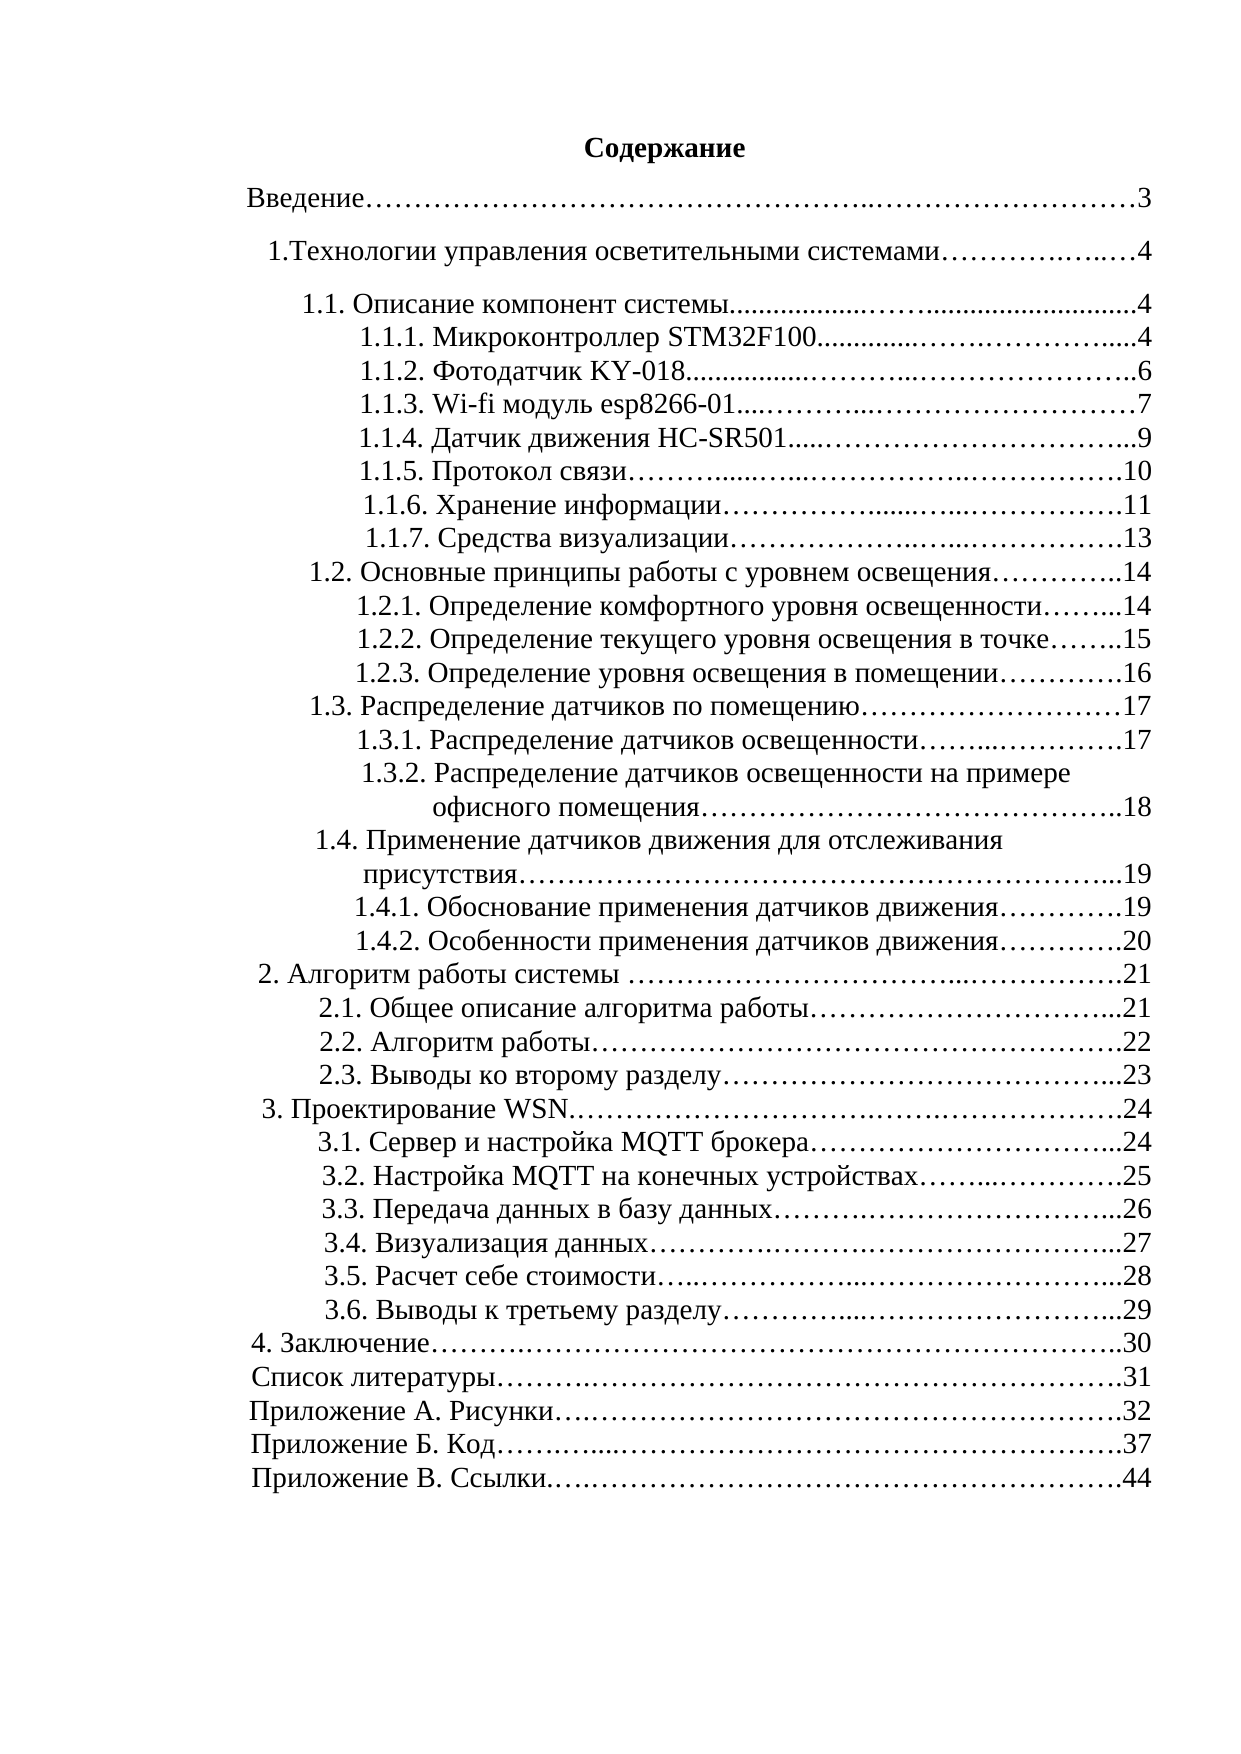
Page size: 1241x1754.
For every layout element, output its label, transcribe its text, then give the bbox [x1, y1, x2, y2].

text 1.1.2. Фотодатчик KY-018.................………...…………………..6 [177, 353, 1152, 386]
text 1.1.6. Хранение информации…………….......…...…………….11 [177, 487, 1152, 521]
text 3.6. Выводы к третьему разделу…………....……………………...29 [177, 1292, 1152, 1326]
text 1.1. Описание компонент системы...................…….............................4 [177, 286, 1152, 319]
text 1.4.1. Обоснование применения датчиков движения………….19 [177, 889, 1152, 923]
text 3.4. Визуализация данных………….……….……………………...27 [177, 1225, 1152, 1258]
text 2.2. Алгоритм работы……………………………………………….22 [177, 1024, 1152, 1057]
text 1.2.2. Определение текущего уровня освещения в точке……..15 [177, 621, 1152, 655]
text 1.3. Распределение датчиков по помещению………………………17 [177, 688, 1152, 722]
text 4. Заключение……….……………………………………………………..30 [177, 1326, 1152, 1359]
text 3. Проектирование WSN.………………………….…….……………….24 [177, 1091, 1152, 1124]
text Приложение А. Рисунки….……………………………………………….32 [177, 1393, 1152, 1426]
text Приложение Б. Код…….…....…………………………………………….37 [177, 1426, 1152, 1460]
text 2.1. Общее описание алгоритма работы…………………………...21 [177, 990, 1152, 1024]
text Приложение В. Ссылки.….……………………………………………….44 [177, 1460, 1152, 1493]
text 1.1.5. Протокол связи………......…...……………..…………….10 [177, 453, 1152, 487]
text 1.2.3. Определение уровня освещения в помещении………….16 [177, 655, 1152, 688]
text 1.1.1. Микроконтроллер STM32F100..............…….………….....4 [177, 319, 1152, 353]
text 1.4. Применение датчиков движения для отслеживания щзут..ыз..ы [177, 822, 1152, 856]
text 3.5. Расчет себе стоимости…..……………...……………………...28 [177, 1258, 1152, 1292]
text офисного помещения……………………………………..18 [177, 789, 1152, 822]
text 2.3. Выводы ко второму разделу…………………………………...23 [177, 1057, 1152, 1091]
text 2. Алгоритм работы системы ……………………………...…………….21 [177, 957, 1152, 990]
text 1.1.7. Средства визуализации………………..…...…………….13 [177, 521, 1152, 554]
text 1.1.3. Wi-fi модуль esp8266-01....………...………………………7 [177, 386, 1152, 420]
text 1.2. Основные принципы работы с уровнем освещения…………..14 [177, 554, 1152, 588]
text 1.3.1. Распределение датчиков освещенности……...………….17 [177, 722, 1152, 755]
text Содержание [177, 130, 1152, 163]
text Список литературы……….……………………………………………….31 [177, 1359, 1152, 1393]
text 3.3. Передача данных в базу данных……….……………………...26 [177, 1191, 1152, 1225]
text 3.2. Настройка MQTT на конечных устройствах……...………….25 [177, 1158, 1152, 1191]
text 1.2.1. Определение комфортного уровня освещенности……...14 [177, 588, 1152, 621]
text Введение……………………………………………..………………………3 [177, 180, 1152, 214]
text 1.Технологии управления осветительными системами………….…..…4 [177, 233, 1152, 266]
text присутствия……………………………………………………...19 [177, 856, 1152, 889]
text 1.4.2. Особенности применения датчиков движения………….20 [177, 923, 1152, 957]
text 1.1.4. Датчик движения HC-SR501.....…………………………...9 [177, 420, 1152, 453]
text 3.1. Сервер и настройка MQTT брокера…………………………...24 [177, 1124, 1152, 1158]
text 1.3.2. Распределение датчиков освещенности на примере ыыы [177, 755, 1152, 789]
